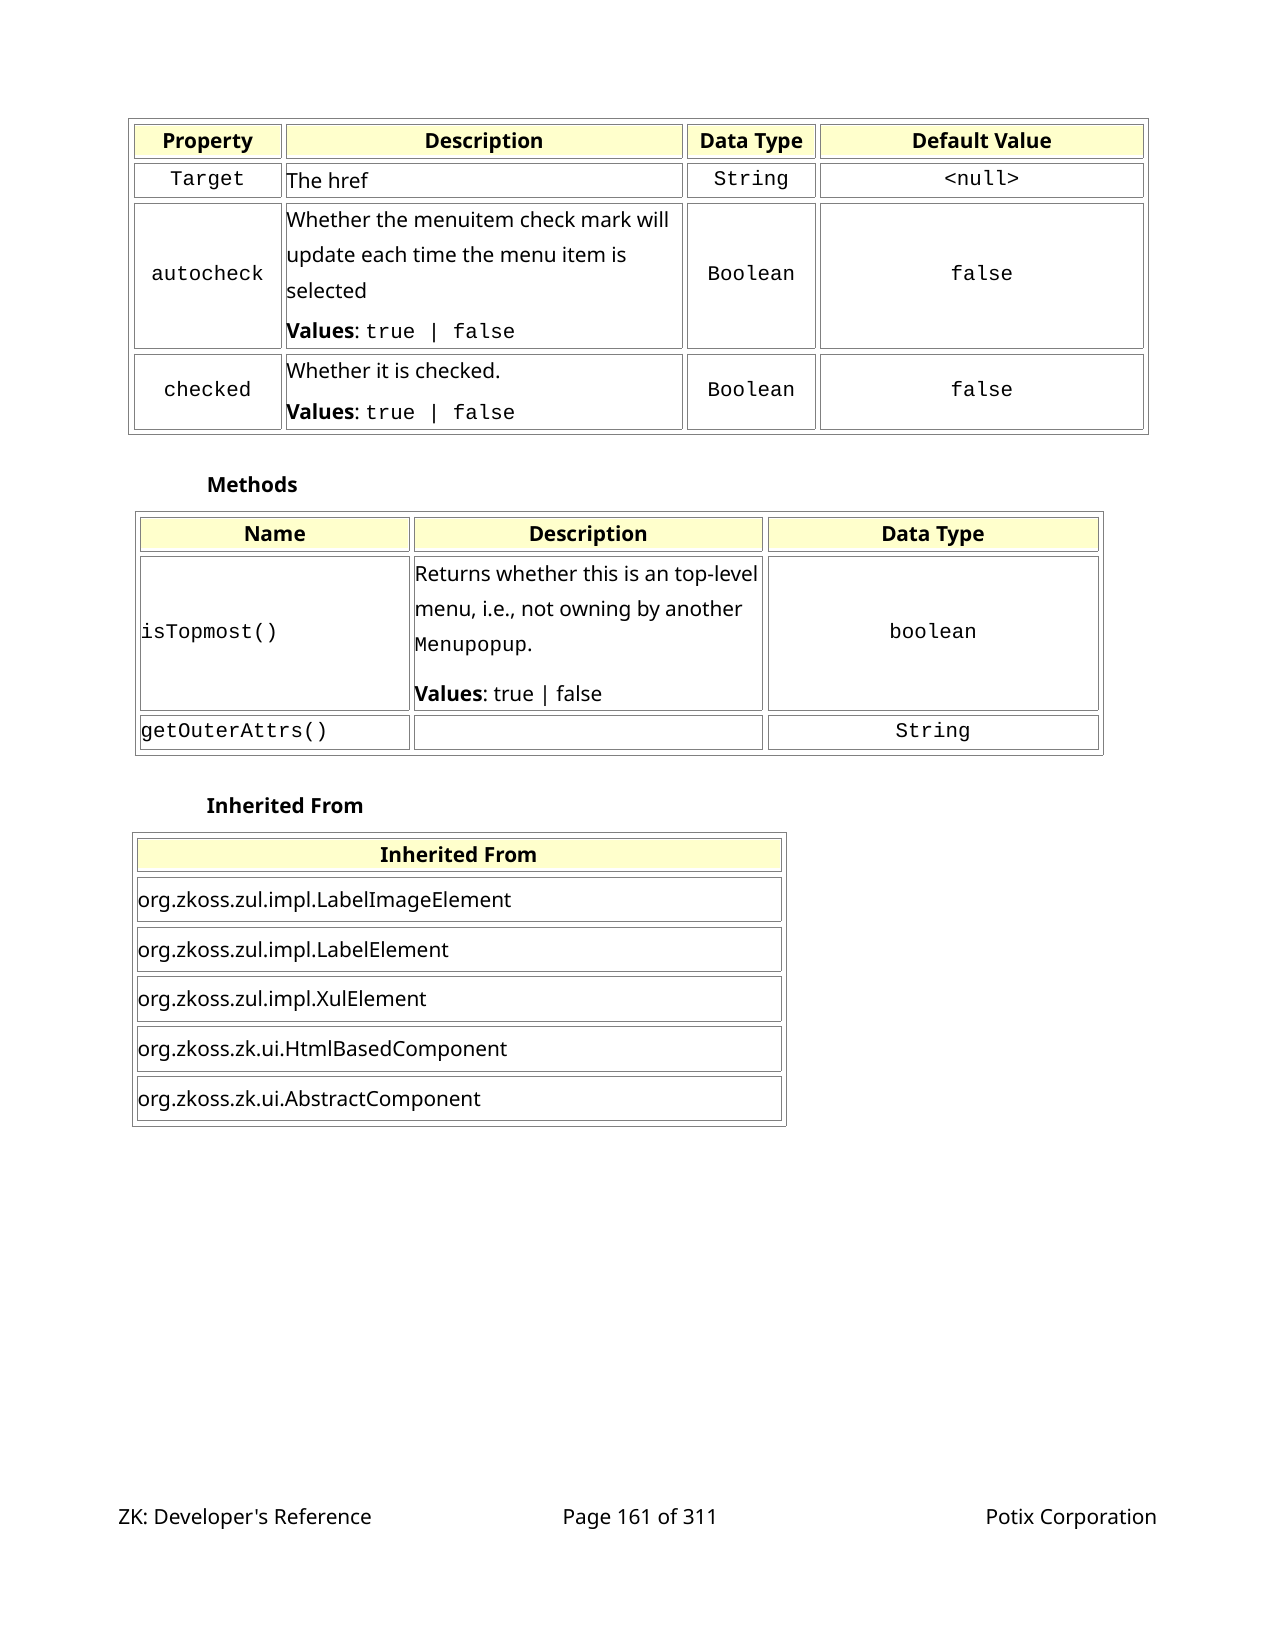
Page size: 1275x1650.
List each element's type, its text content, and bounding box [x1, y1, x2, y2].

table_cell Boolean [685, 348, 817, 428]
table_cell String [765, 710, 1101, 749]
table_header Data Type [765, 512, 1101, 551]
table_cell The href [283, 158, 685, 197]
table_cell org.zkoss.zul.impl.LabelImageElement [134, 871, 783, 921]
table_cell autocheck [131, 197, 283, 348]
table_cell [411, 710, 765, 749]
table_cell <null> [818, 158, 1146, 197]
table_cell Whether it is checked. Values: true | false [283, 348, 685, 428]
table_cell String [685, 158, 817, 197]
subtitle Inherited From [207, 791, 1157, 819]
table_header Name [138, 512, 411, 551]
table_cell Target [131, 158, 283, 197]
table_cell false [818, 197, 1146, 348]
table_header Data Type [685, 119, 817, 158]
table_cell checked [131, 348, 283, 428]
table_cell boolean [765, 551, 1101, 710]
table_cell isTopmost() [138, 551, 411, 710]
subtitle Methods [207, 471, 1157, 499]
table_cell Returns whether this is an top-level menu, i.e., not owning by another Menupopup. Values: true | false [411, 551, 765, 710]
table_cell org.zkoss.zul.impl.XulElement [134, 971, 783, 1021]
table_header Description [411, 512, 765, 551]
table_cell Whether the menuitem check mark will update each time the menu item is selected Values: true | false [283, 197, 685, 348]
table_cell [415, 716, 762, 749]
table_header Property [131, 119, 283, 158]
table_header Description [283, 119, 685, 158]
table_header Default Value [818, 119, 1146, 158]
table_cell org.zkoss.zk.ui.AbstractComponent [134, 1071, 783, 1120]
table_cell org.zkoss.zul.impl.LabelElement [134, 921, 783, 971]
table_cell getOuterAttrs() [138, 710, 411, 749]
table_cell Boolean [685, 197, 817, 348]
table_header Inherited From [134, 833, 783, 871]
table_cell org.zkoss.zk.ui.HtmlBasedComponent [134, 1021, 783, 1071]
table_cell false [818, 348, 1146, 428]
